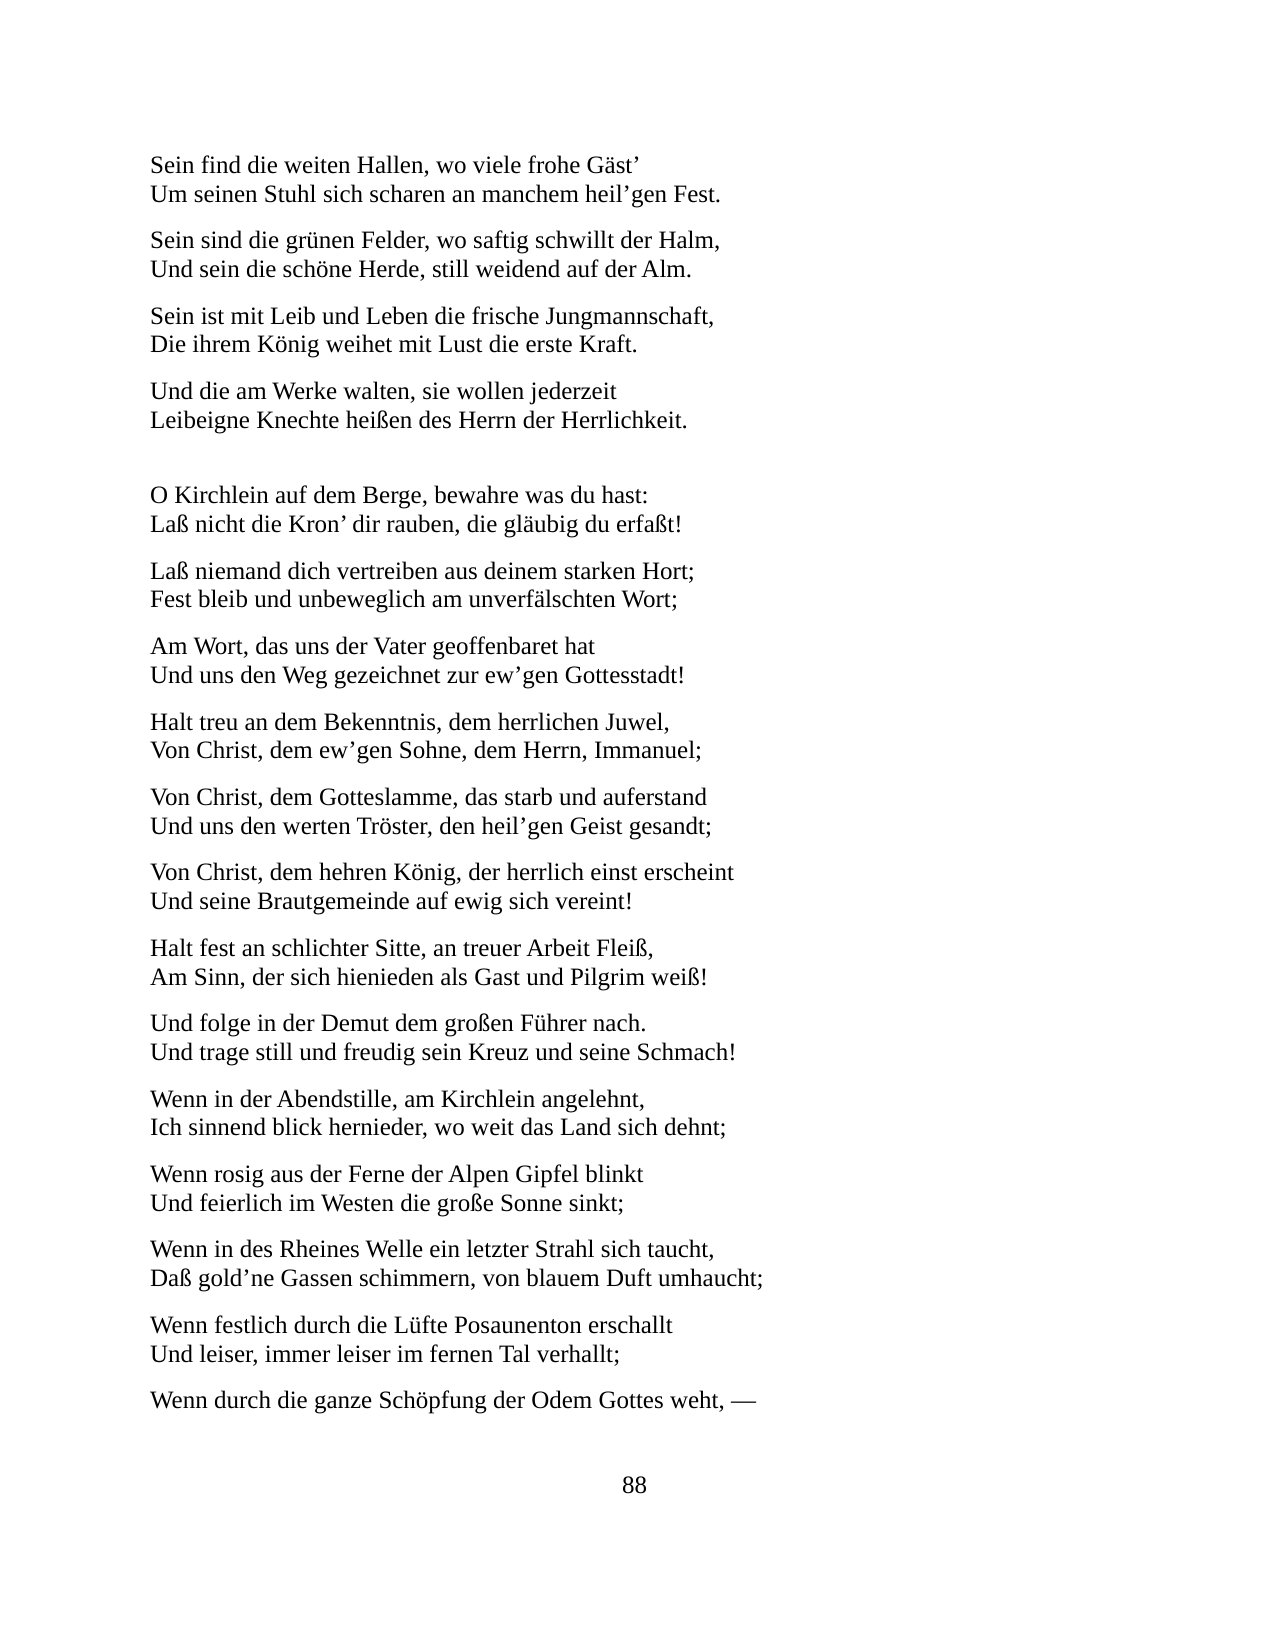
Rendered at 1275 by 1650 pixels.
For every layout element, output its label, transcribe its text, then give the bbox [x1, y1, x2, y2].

text Und folge in der Demut dem großen Führer nach. Und trage still und freudig sein Kreuz und seine Schmach! [150, 1008, 1125, 1066]
text Sein sind die grünen Felder, wo saftig schwillt der Halm, Und sein die schöne Herde, still weidend auf der Alm. [150, 225, 1125, 283]
text Halt treu an dem Bekenntnis, dem herrlichen Juwel, Von Christ, dem ew’gen Sohne, dem Herrn, Immanuel; [150, 707, 1125, 764]
text Halt fest an schlichter Sitte, an treuer Arbeit Fleiß, Am Sinn, der sich hienieden als Gast und Pilgrim weiß! [150, 933, 1125, 990]
text O Kirchlein auf dem Berge, bewahre was du hast: Laß nicht die Kron’ dir rauben, die gläubig du erfaßt! [150, 480, 1125, 538]
text Von Christ, dem hehren König, der herrlich einst erscheint Und seine Brautgemeinde auf ewig sich vereint! [150, 857, 1125, 915]
text Sein ist mit Leib und Leben die frische Jungmannschaft, Die ihrem König weihet mit Lust die erste Kraft. [150, 301, 1125, 358]
text Wenn in des Rheines Welle ein letzter Strahl sich taucht, Daß gold’ne Gassen schimmern, von blauem Duft umhaucht; [150, 1234, 1125, 1292]
text Laß niemand dich vertreiben aus deinem starken Hort; Fest bleib und unbeweglich am unverfälschten Wort; [150, 556, 1125, 613]
text Wenn in der Abendstille, am Kirchlein angelehnt, Ich sinnend blick hernieder, wo weit das Land sich dehnt; [150, 1084, 1125, 1141]
text Und die am Werke walten, sie wollen jederzeit Leibeigne Knechte heißen des Herrn der Herrlichkeit. [150, 376, 1125, 462]
text Wenn festlich durch die Lüfte Posaunenton erschallt Und leiser, immer leiser im fernen Tal verhallt; [150, 1310, 1125, 1367]
text Wenn durch die ganze Schöpfung der Odem Gottes weht, — [150, 1385, 1125, 1414]
text Wenn rosig aus der Ferne der Alpen Gipfel blinkt Und feierlich im Westen die große Sonne sinkt; [150, 1159, 1125, 1217]
text Am Wort, das uns der Vater geoffenbaret hat Und uns den Weg gezeichnet zur ew’gen Gottesstadt! [150, 631, 1125, 689]
text Sein find die weiten Hallen, wo viele frohe Gäst’ Um seinen Stuhl sich scharen an manchem heil’gen Fest. [150, 150, 1125, 207]
text Von Christ, dem Gotteslamme, das starb und auferstand Und uns den werten Tröster, den heil’gen Geist gesandt; [150, 782, 1125, 839]
